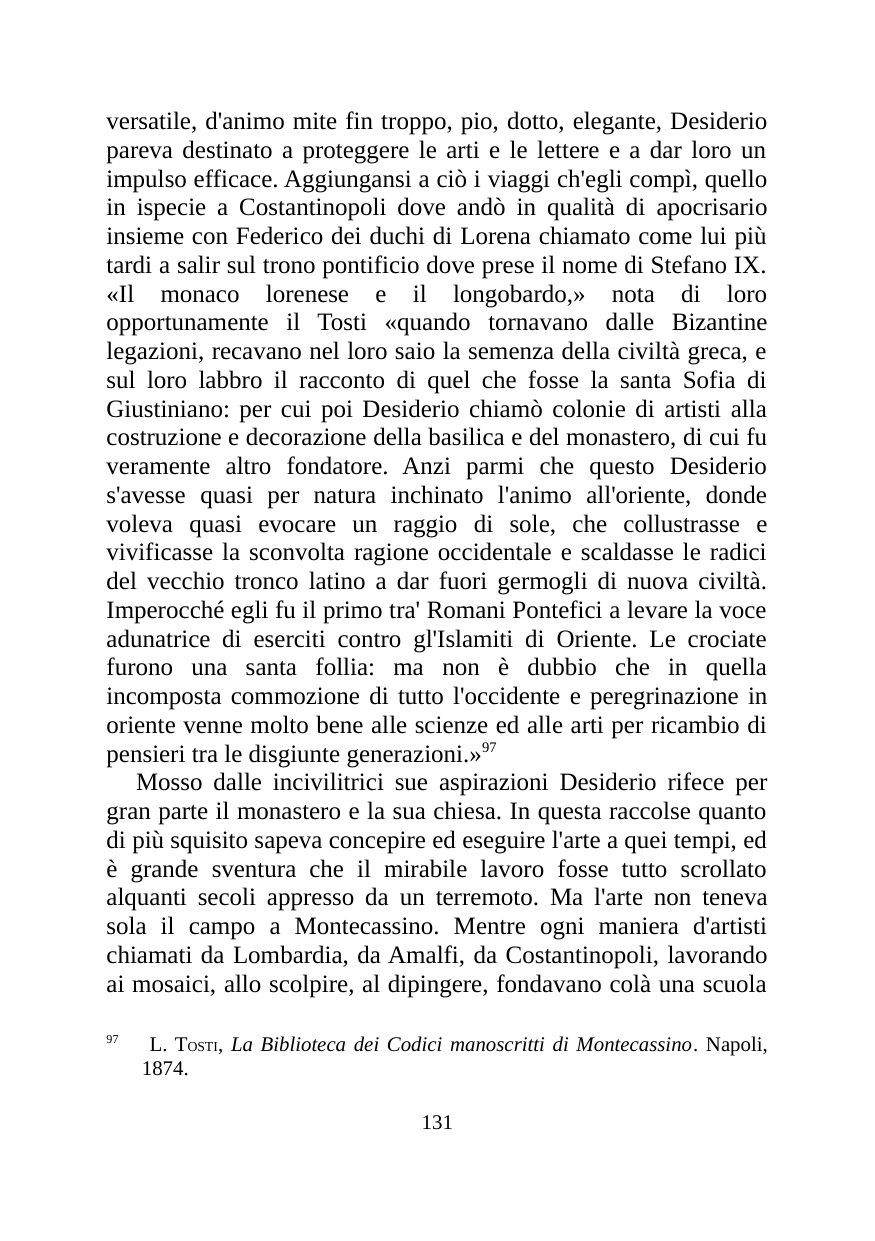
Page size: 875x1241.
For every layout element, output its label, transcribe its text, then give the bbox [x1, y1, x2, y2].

text versatile, d'animo mite fin troppo, pio, dotto, elegante, Desiderio pareva destinato a proteggere le arti e le lettere e a dar loro un impulso efficace. Aggiungansi a ciò i viaggi ch'egli compì, quello in ispecie a Costantinopoli dove andò in qualità di apocrisario insieme con Federico dei duchi di Lorena chiamato come lui più tardi a salir sul trono pontificio dove prese il nome di Stefano IX. «Il monaco lorenese e il longobardo,» nota di loro opportunamente il Tosti «quando tornavano dalle Bizantine legazioni, recavano nel loro saio la semenza della civiltà greca, e sul loro labbro il racconto di quel che fosse la santa Sofia di Giustiniano: per cui poi Desiderio chiamò colonie di artisti alla costruzione e decorazione della basilica e del monastero, di cui fu veramente altro fondatore. Anzi parmi che questo Desiderio s'avesse quasi per natura inchinato l'animo all'oriente, donde voleva quasi evocare un raggio di sole, che collustrasse e vivificasse la sconvolta ragione occidentale e scaldasse le radici del vecchio tronco latino a dar fuori germogli di nuova civiltà. Imperocché egli fu il primo tra' Romani Pontefici a levare la voce adunatrice di eserciti contro gl'Islamiti di Oriente. Le crociate furono una santa follia: ma non è dubbio che in quella incomposta commozione di tutto l'occidente e peregrinazione in oriente venne molto bene alle scienze ed alle arti per ricambio di pensieri tra le disgiunte generazioni.» [106, 106, 768, 767]
text L. Tosti, La Biblioteca dei Codici manoscritti di Montecassino. Napoli, 1874. [106, 1032, 768, 1080]
text Mosso dalle incivilitrici sue aspirazioni Desiderio rifece per gran parte il monastero e la sua chiesa. In questa raccolse quanto di più squisito sapeva concepire ed eseguire l'arte a quei tempi, ed è grande sventura che il mirabile lavoro fosse tutto scrollato alquanti secoli appresso da un terremoto. Ma l'arte non teneva sola il campo a Montecassino. Mentre ogni maniera d'artisti chiamati da Lombardia, da Amalfi, da Costantinopoli, lavorando ai mosaici, allo scolpire, al dipingere, fondavano colà una scuola [106, 767, 768, 997]
